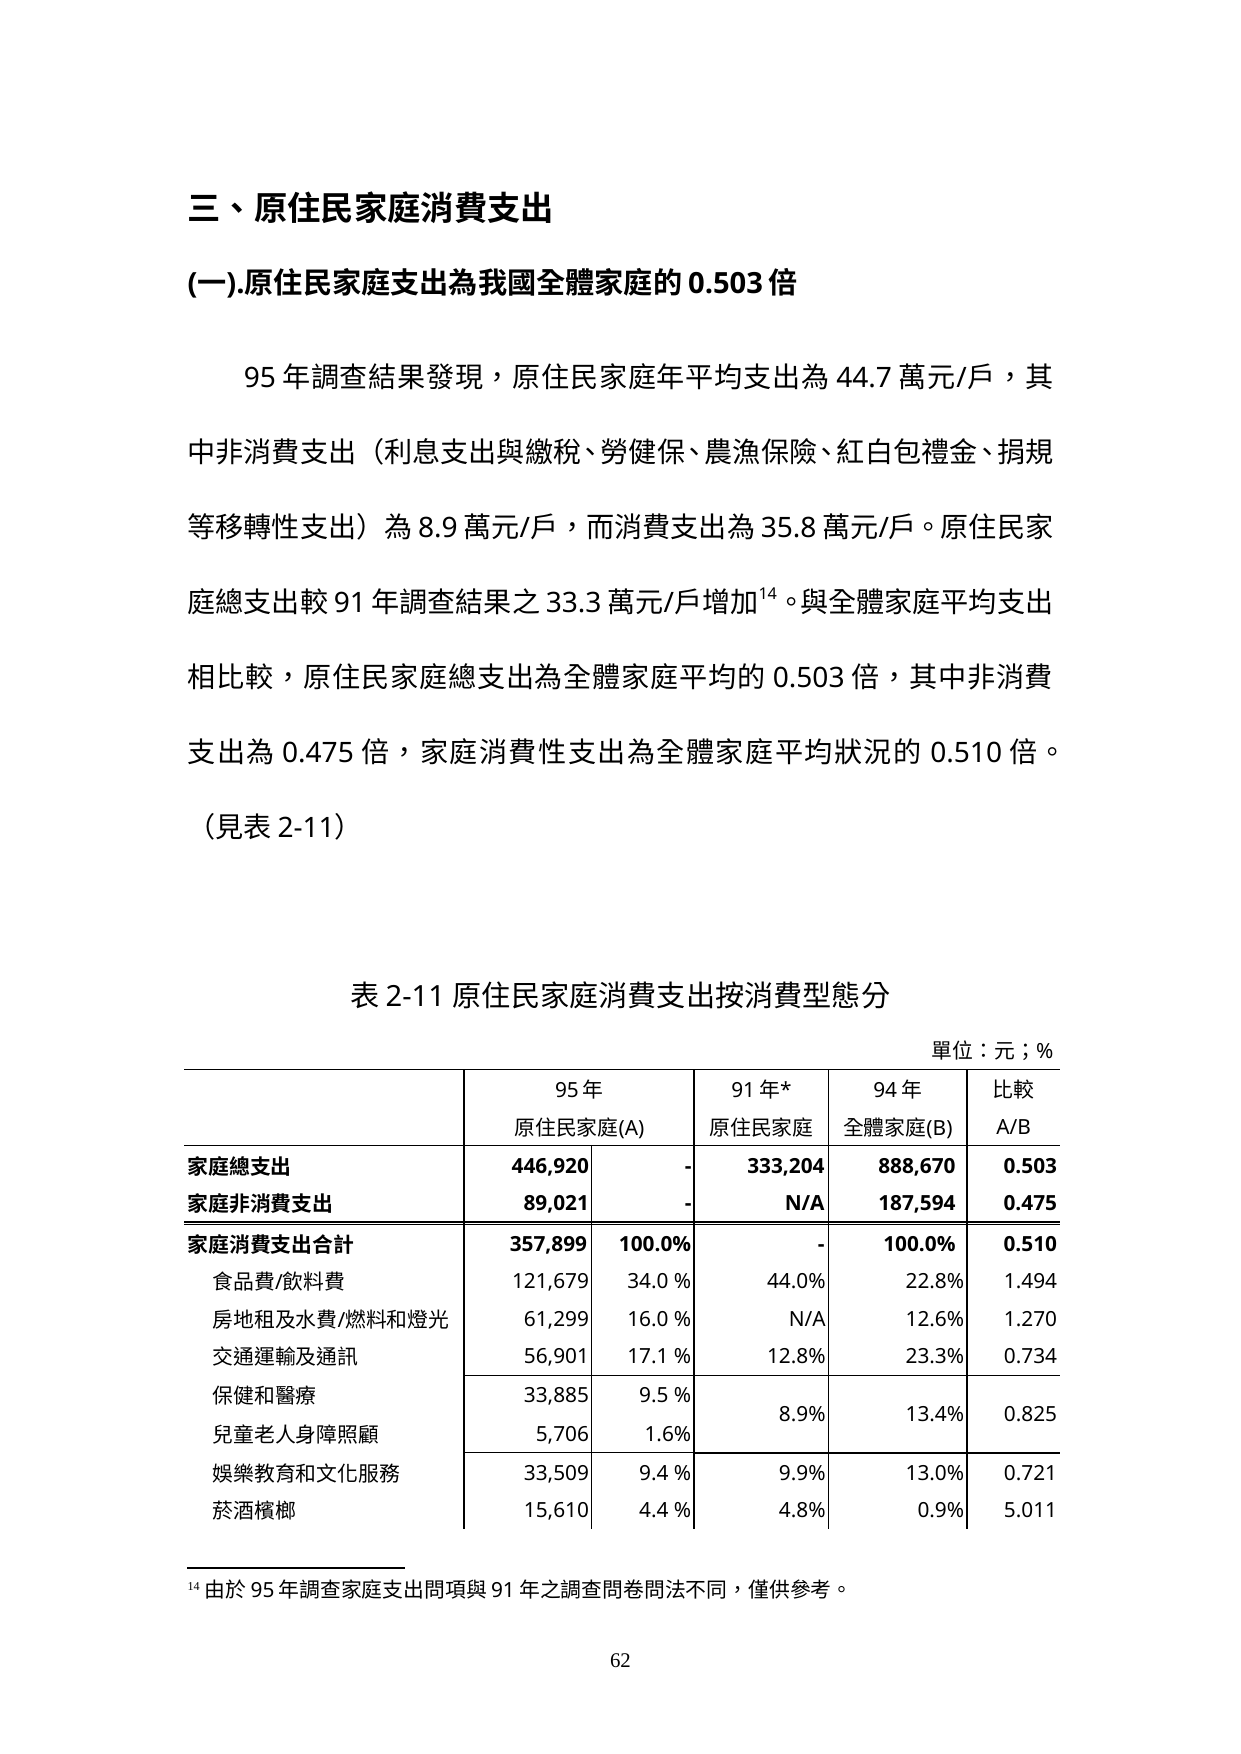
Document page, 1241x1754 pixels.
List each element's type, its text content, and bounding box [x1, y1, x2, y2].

table_cell 5.011 [968, 1491, 1060, 1529]
table_cell 888,670 [829, 1146, 966, 1184]
table_cell 12.6% [829, 1300, 966, 1337]
table_cell N/A [695, 1300, 828, 1337]
table_cell 17.1 % [592, 1337, 693, 1374]
table_cell 0.825 [968, 1376, 1060, 1452]
table_cell - [592, 1184, 693, 1221]
table_cell 33,885 [465, 1376, 591, 1413]
table_cell 娛樂教育和文化服務 [184, 1452, 463, 1491]
table_cell 33,509 [465, 1453, 591, 1491]
text 95年調查結果發現，原住民家庭年平均支出為44.7萬元/戶，其中非消費支出（利息支出與繳稅、勞健保、農漁保險、紅白包禮金、捐規等移轉性支出）為8.9萬元/戶，而消費支出為35.8萬元/戶。原住民家庭總支出較91年調查結果之33.3萬元/戶增加。與全體家庭平均支出相比較，原住民家庭總支出為全體家庭平均的0.503倍，其中非消費支出為0.475倍，家庭消費性支出為全體家庭平均狀況的0.510倍。（見表2-11） [187, 337, 1053, 862]
table_cell 0.510 [968, 1225, 1060, 1262]
table_cell 房地租及水費/燃料和燈光 [184, 1300, 463, 1337]
table_cell 23.3% [829, 1337, 966, 1374]
table_cell 44.0% [695, 1262, 828, 1299]
table_cell 0.9% [829, 1491, 966, 1529]
table_cell 家庭非消費支出 [184, 1184, 463, 1221]
table_cell 15,610 [465, 1491, 591, 1529]
text (一).原住民家庭支出為我國全體家庭的0.503倍 [187, 244, 1053, 319]
table_cell 12.8% [695, 1337, 828, 1374]
table_cell 菸酒檳榔 [184, 1491, 463, 1529]
table_cell 446,920 [465, 1146, 591, 1184]
table_cell 121,679 [465, 1262, 591, 1299]
table_cell 357,899 [465, 1225, 591, 1262]
table_cell 食品費/飲料費 [184, 1262, 463, 1299]
table_cell 0.721 [968, 1454, 1060, 1491]
table_cell 8.9% [695, 1376, 828, 1452]
table_header 91年* 原住民家庭 [695, 1070, 828, 1145]
table_cell 5,706 [465, 1413, 591, 1452]
table_cell 保健和醫療 [184, 1375, 463, 1413]
table_cell 13.0% [829, 1454, 966, 1491]
table_header 94年 全體家庭(B) [829, 1070, 966, 1145]
table_cell - [592, 1146, 693, 1184]
table_header 比較 A/B [968, 1070, 1060, 1145]
table_cell 交通運輸及通訊 [184, 1337, 463, 1374]
table_cell 56,901 [465, 1337, 591, 1374]
table_cell 0.475 [968, 1184, 1060, 1221]
text 三、原住民家庭消費支出 [187, 169, 1053, 244]
table_cell 34.0 % [592, 1262, 693, 1299]
text 由於95年調查家庭支出問項與91年之調查問卷問法不同，僅供參考。 [187, 1574, 1053, 1604]
table_cell 0.734 [968, 1337, 1060, 1374]
table_cell 100.0% [592, 1225, 693, 1262]
table_cell 22.8% [829, 1262, 966, 1299]
table_cell 9.9% [695, 1454, 828, 1491]
table_cell 1.6% [592, 1413, 693, 1452]
table_header [184, 1070, 463, 1145]
text 表2-11 原住民家庭消費支出按消費型態分 [187, 956, 1053, 1031]
table_cell 89,021 [465, 1184, 591, 1221]
table_cell 100.0% [829, 1225, 966, 1262]
text 單位：元；% [187, 1031, 1053, 1069]
table_cell 61,299 [465, 1300, 591, 1337]
table_cell 16.0 % [592, 1300, 693, 1337]
table_cell 1.270 [968, 1300, 1060, 1337]
table_cell 187,594 [829, 1184, 966, 1221]
table_cell 家庭消費支出合計 [184, 1225, 463, 1262]
table_cell 9.4 % [592, 1453, 693, 1491]
table_cell 0.503 [968, 1146, 1060, 1184]
table_cell 4.4 % [592, 1491, 693, 1529]
table_cell 1.494 [968, 1262, 1060, 1299]
table_cell 9.5 % [592, 1376, 693, 1413]
table_cell - [695, 1225, 828, 1262]
table_cell 13.4% [829, 1376, 966, 1452]
table_cell 4.8% [695, 1491, 828, 1529]
table_header 95年 原住民家庭(A) [465, 1070, 693, 1145]
table_cell N/A [695, 1184, 828, 1221]
table_cell 家庭總支出 [184, 1146, 463, 1184]
table_cell 兒童老人身障照顧 [184, 1413, 463, 1452]
table_cell 333,204 [695, 1146, 828, 1184]
